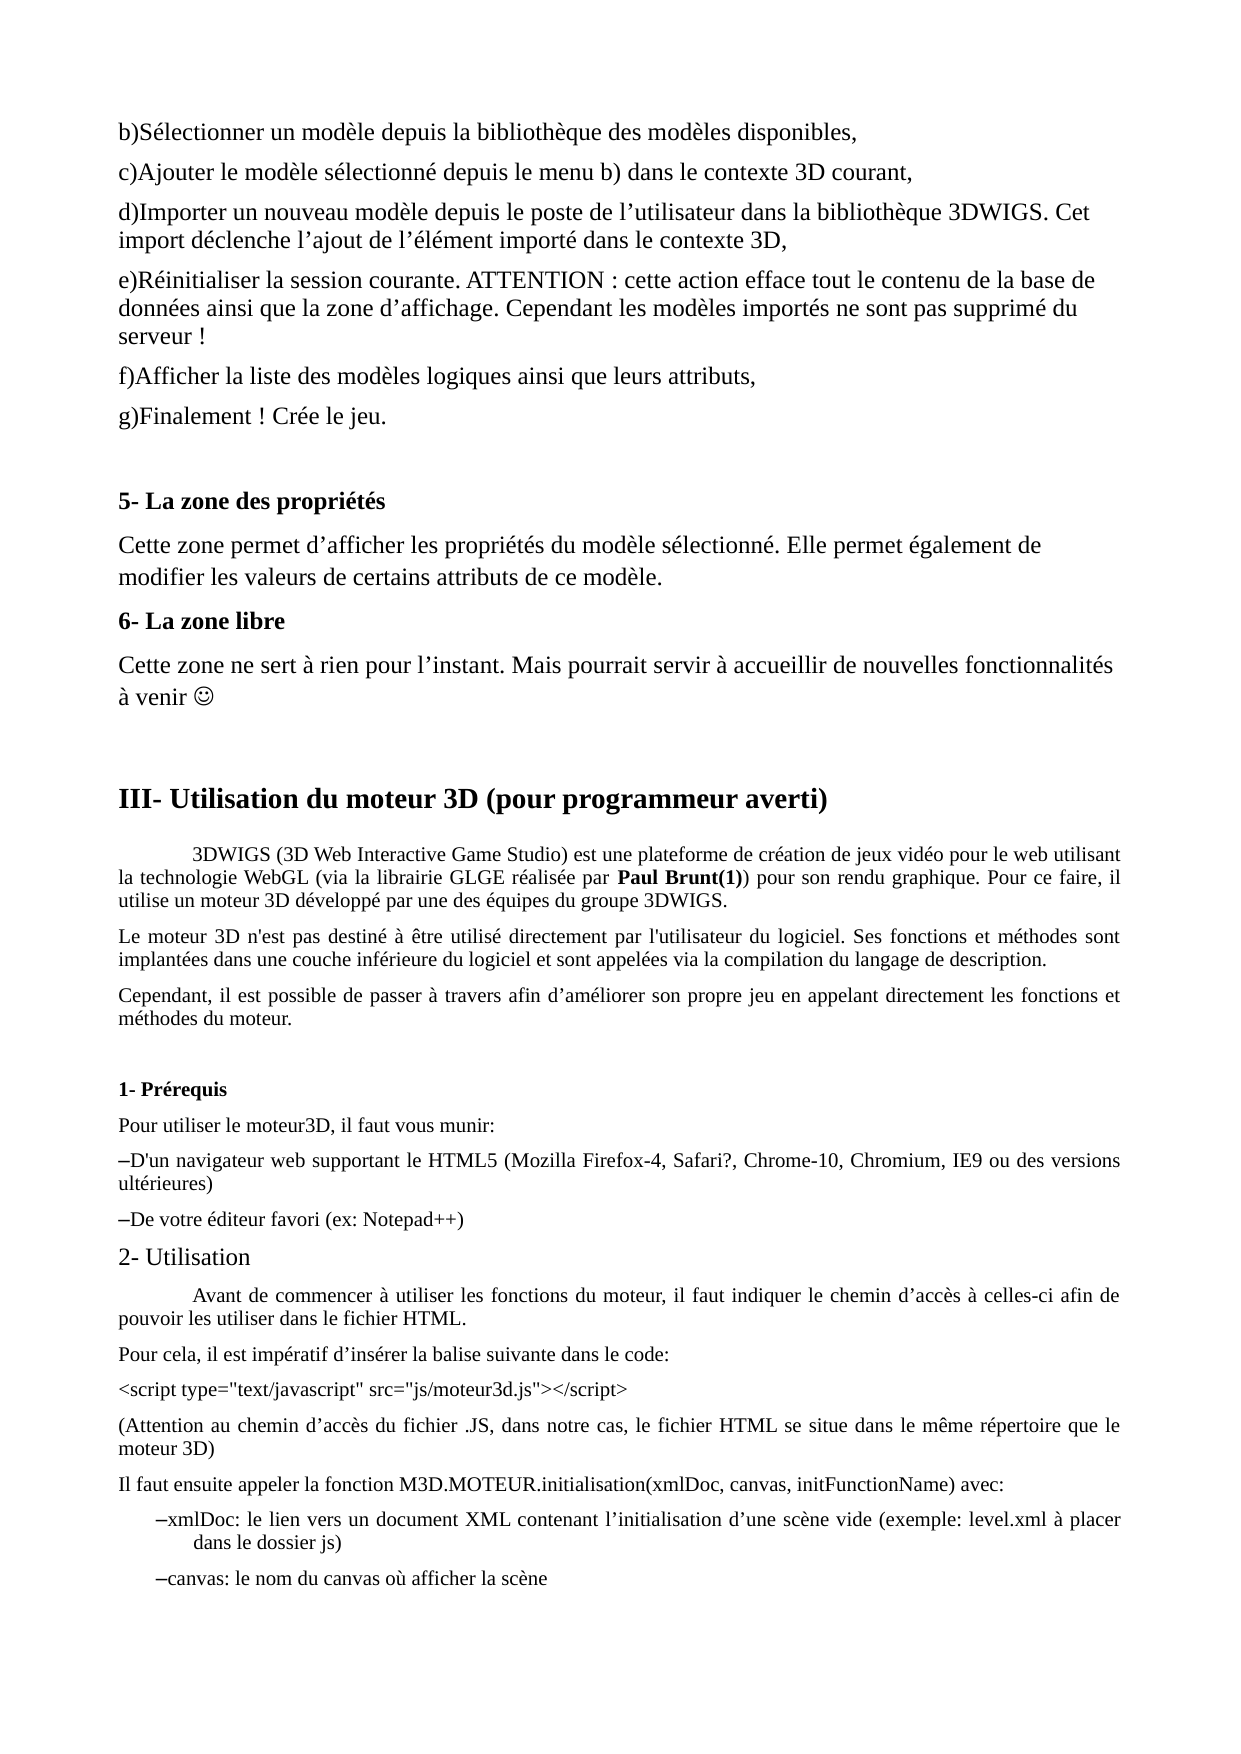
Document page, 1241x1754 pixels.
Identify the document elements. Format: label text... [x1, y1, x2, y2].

text 5- La zone des propriétés [118, 487, 1122, 514]
text e)Réinitialiser la session courante. ATTENTION : cette action efface tout le contenu de la base de données ainsi que la zone d’affichage. Cependant les modèles importés ne sont pas supprimé du serveur ! [118, 266, 1122, 349]
list D'un navigateur web supportant le HTML5 (Mozilla Firefox-4, Safari?, Chrome-10, Chromium, IE9 ou des versions ultérieures) [118, 1149, 1122, 1195]
text III- Utilisation du moteur 3D (pour programmeur averti) [118, 783, 1122, 815]
text 1- Prérequis [118, 1078, 1122, 1101]
text 6- La zone libre [118, 607, 1122, 635]
text d)Importer un nouveau modèle depuis le poste de l’utilisateur dans la bibliothèque 3DWIGS. Cet import déclenche l’ajout de l’élément importé dans le contexte 3D, [118, 198, 1122, 254]
text c)Ajouter le modèle sélectionné depuis le menu b) dans le contexte 3D courant, [118, 158, 1122, 186]
text 3DWIGS (3D Web Interactive Game Studio) est une plateforme de création de jeux vidéo pour le web utilisant la technologie WebGL (via la librairie GLGE réalisée par Paul Brunt(1)) pour son rendu graphique. Pour ce faire, il utilise un moteur 3D développé par une des équipes du groupe 3DWIGS. [118, 843, 1122, 912]
list xmlDoc: le lien vers un document XML contenant l’initialisation d’une scène vide (exemple: level.xml à placer dans le dossier js) [156, 1508, 1122, 1554]
text Cette zone ne sert à rien pour l’instant. Mais pourrait servir à accueillir de nouvelles fonctionnalités à venir J [118, 651, 1122, 711]
text Le moteur 3D n'est pas destiné à être utilisé directement par l'utilisateur du logiciel. Ses fonctions et méthodes sont implantées dans une couche inférieure du logiciel et sont appelées via la compilation du langage de description. [118, 925, 1122, 971]
text Pour cela, il est impératif d’insérer la balise suivante dans le code: [118, 1342, 1122, 1366]
text Cette zone permet d’afficher les propriétés du modèle sélectionné. Elle permet également de modifier les valeurs de certains attributs de ce modèle. [118, 531, 1122, 591]
text <script type="text/javascript" src="js/moteur3d.js"></script> [118, 1378, 1122, 1401]
text Pour utiliser le moteur3D, il faut vous munir: [118, 1113, 1122, 1137]
text g)Finalement ! Crée le jeu. [118, 402, 1122, 430]
text b)Sélectionner un modèle depuis la bibliothèque des modèles disponibles, [118, 118, 1122, 146]
text Cependant, il est possible de passer à travers afin d’améliorer son propre jeu en appelant directement les fonctions et méthodes du moteur. [118, 983, 1122, 1030]
text (Attention au chemin d’accès du fichier .JS, dans notre cas, le fichier HTML se situe dans le même répertoire que le moteur 3D) [118, 1414, 1122, 1460]
text Il faut ensuite appeler la fonction M3D.MOTEUR.initialisation(xmlDoc, canvas, initFunctionName) avec: [118, 1472, 1122, 1496]
text Avant de commencer à utiliser les fonctions du moteur, il faut indiquer le chemin d’accès à celles-ci afin de pouvoir les utiliser dans le fichier HTML. [118, 1284, 1122, 1330]
text 2- Utilisation [118, 1243, 1122, 1271]
list De votre éditeur favori (ex: Notepad++) [118, 1208, 1122, 1231]
text f)Afficher la liste des modèles logiques ainsi que leurs attributs, [118, 362, 1122, 390]
list canvas: le nom du canvas où afficher la scène [156, 1567, 1122, 1590]
